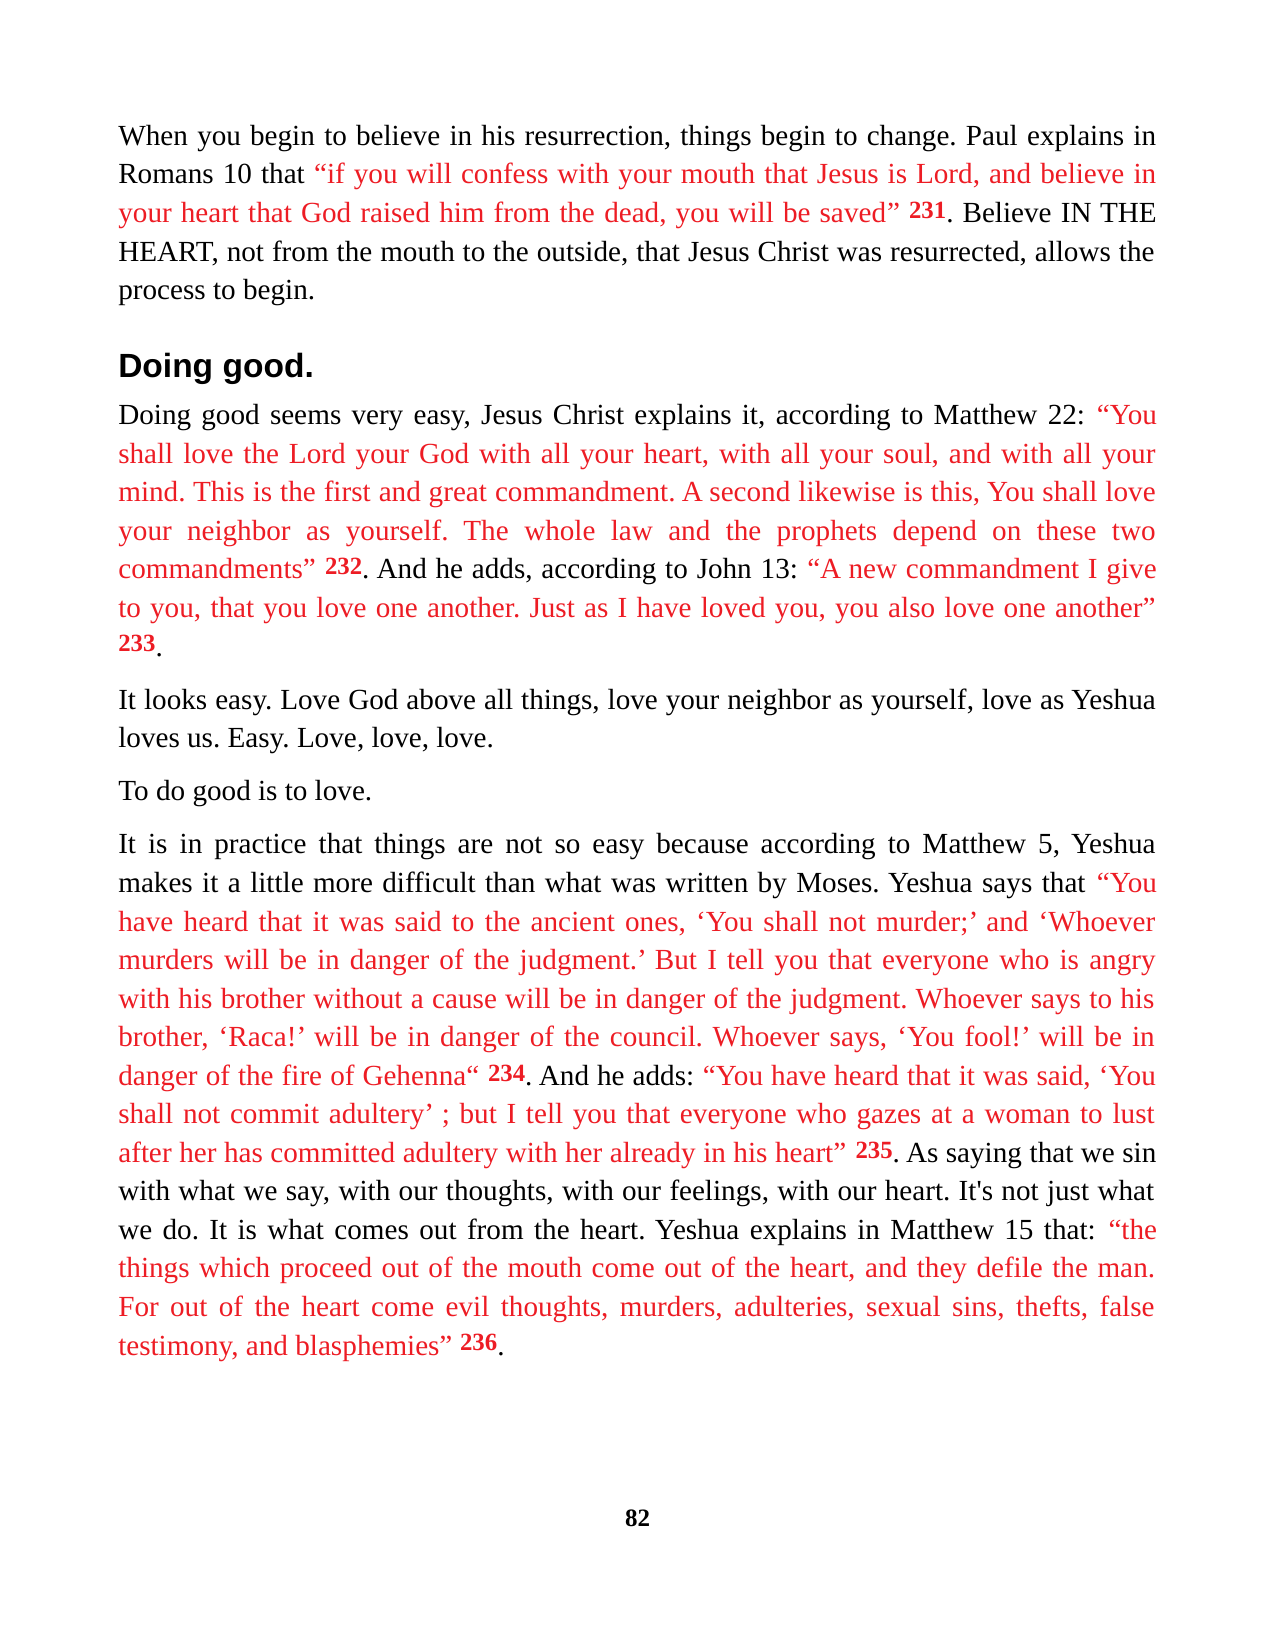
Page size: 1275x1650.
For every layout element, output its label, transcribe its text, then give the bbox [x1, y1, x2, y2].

text To do good is to love. [118, 773, 1157, 807]
text Doing good seems very easy, Jesus Christ explains it, according to Matthew 22: “You shall love the Lord your God with all your heart, with all your soul, and with all your mind. This is the first and great commandment. A second likewise is this, You shall love your neighbor as yourself. The whole law and the prophets depend on these two commandments” . And he adds, according to John 13: “A new commandment I give to you, that you love one another. Just as I have loved you, you also love one another” . [118, 397, 1157, 662]
text When you begin to believe in his resurrection, things begin to change. Paul explains in Romans 10 that “if you will confess with your mouth that Jesus is Lord, and believe in your heart that God raised him from the dead, you will be saved” . Believe IN THE HEART, not from the mouth to the outside, that Jesus Christ was resurrected, allows the process to begin. [118, 118, 1157, 306]
subtitle Doing good. [118, 346, 1157, 385]
text It is in practice that things are not so easy because according to Matthew 5, Yeshua makes it a little more difficult than what was written by Moses. Yeshua says that “You have heard that it was said to the ancient ones, ‘You shall not murder;’ and ‘Whoever murders will be in danger of the judgment.’ But I tell you that everyone who is angry with his brother without a cause will be in danger of the judgment. Whoever says to his brother, ‘Raca!’ will be in danger of the council. Whoever says, ‘You fool!’ will be in danger of the fire of Gehenna“ . And he adds: “You have heard that it was said, ‘You shall not commit adultery’ ; but I tell you that everyone who gazes at a woman to lust after her has committed adultery with her already in his heart” . As saying that we sin with what we say, with our thoughts, with our feelings, with our heart. It's not just what we do. It is what comes out from the heart. Yeshua explains in Matthew 15 that: “the things which proceed out of the mouth come out of the heart, and they defile the man. For out of the heart come evil thoughts, murders, adulteries, sexual sins, thefts, false testimony, and blasphemies” . [118, 827, 1157, 1361]
text It looks easy. Love God above all things, love your neighbor as yourself, love as Yeshua loves us. Easy. Love, love, love. [118, 682, 1157, 754]
